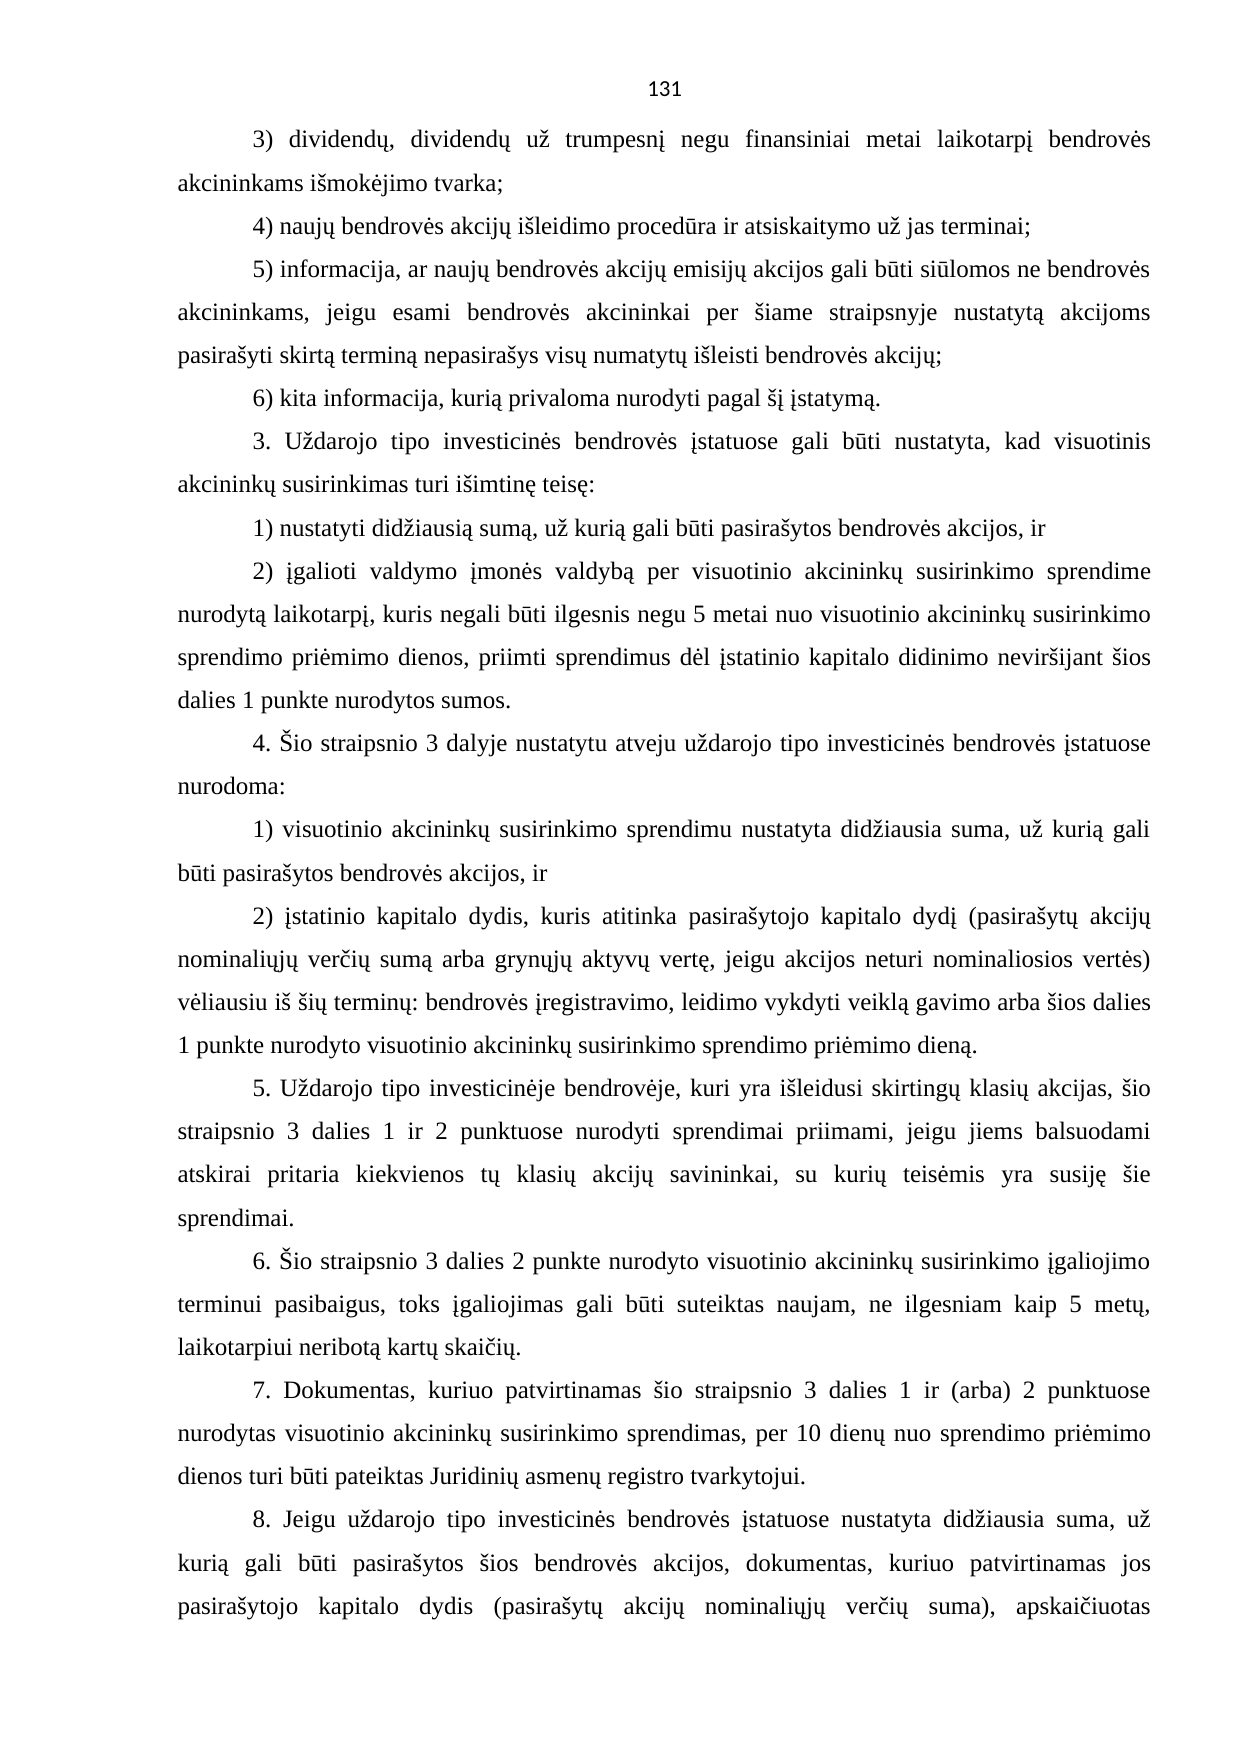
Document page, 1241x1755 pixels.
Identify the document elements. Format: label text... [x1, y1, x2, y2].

text 3) dividendų, dividendų už trumpesnį negu finansiniai metai laikotarpį bendrovės akcininkams išmokėjimo tvarka; [177, 124, 1152, 196]
text 4. Šio straipsnio 3 dalyje nustatytu atveju uždarojo tipo investicinės bendrovės įstatuose nurodoma: [177, 728, 1152, 800]
text 3. Uždarojo tipo investicinės bendrovės įstatuose gali būti nustatyta, kad visuotinis akcininkų susirinkimas turi išimtinę teisę: [177, 426, 1152, 498]
text 6) kita informacija, kurią privaloma nurodyti pagal šį įstatymą. [177, 383, 1152, 412]
text 8. Jeigu uždarojo tipo investicinės bendrovės įstatuose nustatyta didžiausia suma, už kurią gali būti pasirašytos šios bendrovės akcijos, dokumentas, kuriuo patvirtinamas jos pasirašytojo kapitalo dydis (pasirašytų akcijų nominaliųjų verčių suma), apskaičiuotas [177, 1504, 1152, 1619]
text 1) visuotinio akcininkų susirinkimo sprendimu nustatyta didžiausia suma, už kurią gali būti pasirašytos bendrovės akcijos, ir [177, 814, 1152, 886]
text 6. Šio straipsnio 3 dalies 2 punkte nurodyto visuotinio akcininkų susirinkimo įgaliojimo terminui pasibaigus, toks įgaliojimas gali būti suteiktas naujam, ne ilgesniam kaip 5 metų, laikotarpiui neribotą kartų skaičių. [177, 1246, 1152, 1361]
text 2) įgalioti valdymo įmonės valdybą per visuotinio akcininkų susirinkimo sprendime nurodytą laikotarpį, kuris negali būti ilgesnis negu 5 metai nuo visuotinio akcininkų susirinkimo sprendimo priėmimo dienos, priimti sprendimus dėl įstatinio kapitalo didinimo neviršijant šios dalies 1 punkte nurodytos sumos. [177, 556, 1152, 714]
text 5) informacija, ar naujų bendrovės akcijų emisijų akcijos gali būti siūlomos ne bendrovės akcininkams, jeigu esami bendrovės akcininkai per šiame straipsnyje nustatytą akcijoms pasirašyti skirtą terminą nepasirašys visų numatytų išleisti bendrovės akcijų; [177, 254, 1152, 369]
text 1) nustatyti didžiausią sumą, už kurią gali būti pasirašytos bendrovės akcijos, ir [177, 513, 1152, 541]
text 7. Dokumentas, kuriuo patvirtinamas šio straipsnio 3 dalies 1 ir (arba) 2 punktuose nurodytas visuotinio akcininkų susirinkimo sprendimas, per 10 dienų nuo sprendimo priėmimo dienos turi būti pateiktas Juridinių asmenų registro tvarkytojui. [177, 1375, 1152, 1490]
text 4) naujų bendrovės akcijų išleidimo procedūra ir atsiskaitymo už jas terminai; [177, 211, 1152, 239]
text 2) įstatinio kapitalo dydis, kuris atitinka pasirašytojo kapitalo dydį (pasirašytų akcijų nominaliųjų verčių sumą arba grynųjų aktyvų vertę, jeigu akcijos neturi nominaliosios vertės) vėliausiu iš šių terminų: bendrovės įregistravimo, leidimo vykdyti veiklą gavimo arba šios dalies 1 punkte nurodyto visuotinio akcininkų susirinkimo sprendimo priėmimo dieną. [177, 901, 1152, 1059]
text 5. Uždarojo tipo investicinėje bendrovėje, kuri yra išleidusi skirtingų klasių akcijas, šio straipsnio 3 dalies 1 ir 2 punktuose nurodyti sprendimai priimami, jeigu jiems balsuodami atskirai pritaria kiekvienos tų klasių akcijų savininkai, su kurių teisėmis yra susiję šie sprendimai. [177, 1073, 1152, 1231]
